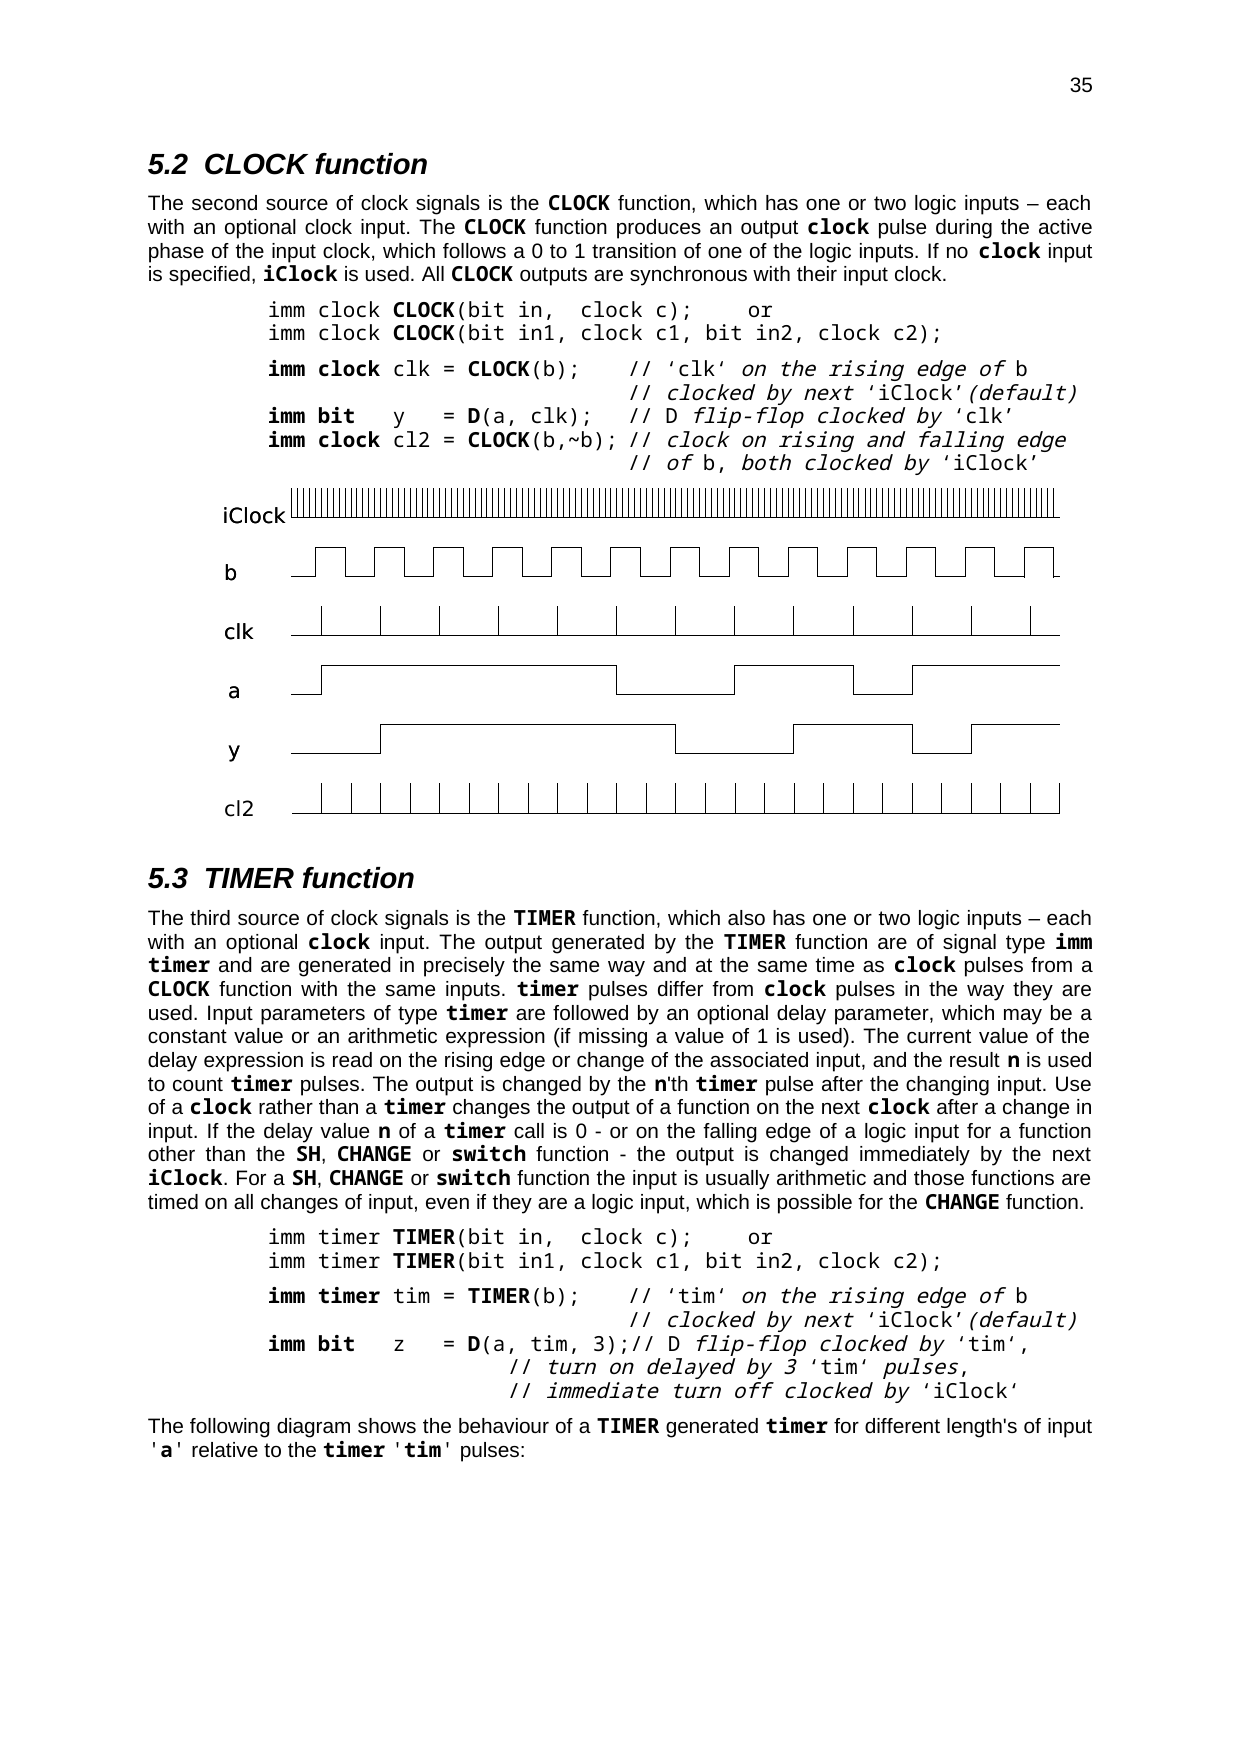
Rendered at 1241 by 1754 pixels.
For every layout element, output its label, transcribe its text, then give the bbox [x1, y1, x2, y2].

text The second source of clock signals is the CLOCK function, which has one or two logic inputs – each with an optional clock input. The CLOCK function produces an output clock pulse during the active phase of the input clock, which follows a 0 to 1 transition of one of the logic inputs. If no clock input is specified, iClock is used. All CLOCK outputs are synchronous with their input clock. [148, 192, 1092, 287]
subtitle CLOCK function [148, 148, 1092, 180]
text The third source of clock signals is the TIMER function, which also has one or two logic inputs – each with an optional clock input. The output generated by the TIMER function are of signal type imm timer and are generated in precisely the same way and at the same time as clock pulses from a CLOCK function with the same inputs. timer pulses differ from clock pulses in the way they are used. Input parameters of type timer are followed by an optional delay parameter, which may be a constant value or an arithmetic expression (if missing a value of 1 is used). The current value of the delay expression is read on the rising edge or change of the associated input, and the result n is used to count timer pulses. The output is changed by the n'th timer pulse after the changing input. Use of a clock rather than a timer changes the output of a function on the next clock after a change in input. If the delay value n of a timer call is 0 - or on the falling edge of a logic input for a function other than the SH, CHANGE or switch function - the output is changed immediately by the next iClock. For a SH, CHANGE or switch function the input is usually arithmetic and those functions are timed on all changes of input, even if they are a logic input, which is possible for the CHANGE function. [148, 907, 1092, 1214]
text imm clock CLOCK(bit in, clock c); or imm clock CLOCK(bit in1, clock c1, bit in2, clock c2); [268, 298, 1092, 346]
text imm clock clk = CLOCK(b); // ‘clk‘ on the rising edge of b // clocked by next ‘iClock’(default) imm bit y = D(a, clk); // D flip-flop clocked by ‘clk’ imm clock cl2 = CLOCK(b,~b); // clock on rising and falling edge // of b, both clocked by ‘iClock’ [268, 357, 1092, 476]
text imm timer tim = TIMER(b); // ‘tim‘ on the rising edge of b // clocked by next ‘iClock’(default) imm bit z = D(a, tim, 3);// D flip-flop clocked by ‘tim‘, // turn on delayed by 3 ‘tim‘ pulses, // immediate turn off clocked by ‘iClock‘ [268, 1285, 1092, 1403]
text The following diagram shows the behaviour of a TIMER generated timer for different length's of input 'a' relative to the timer 'tim' pulses: [148, 1415, 1092, 1462]
text imm timer TIMER(bit in, clock c); or imm timer TIMER(bit in1, clock c1, bit in2, clock c2); [268, 1226, 1092, 1273]
subtitle TIMER function [148, 862, 1092, 895]
